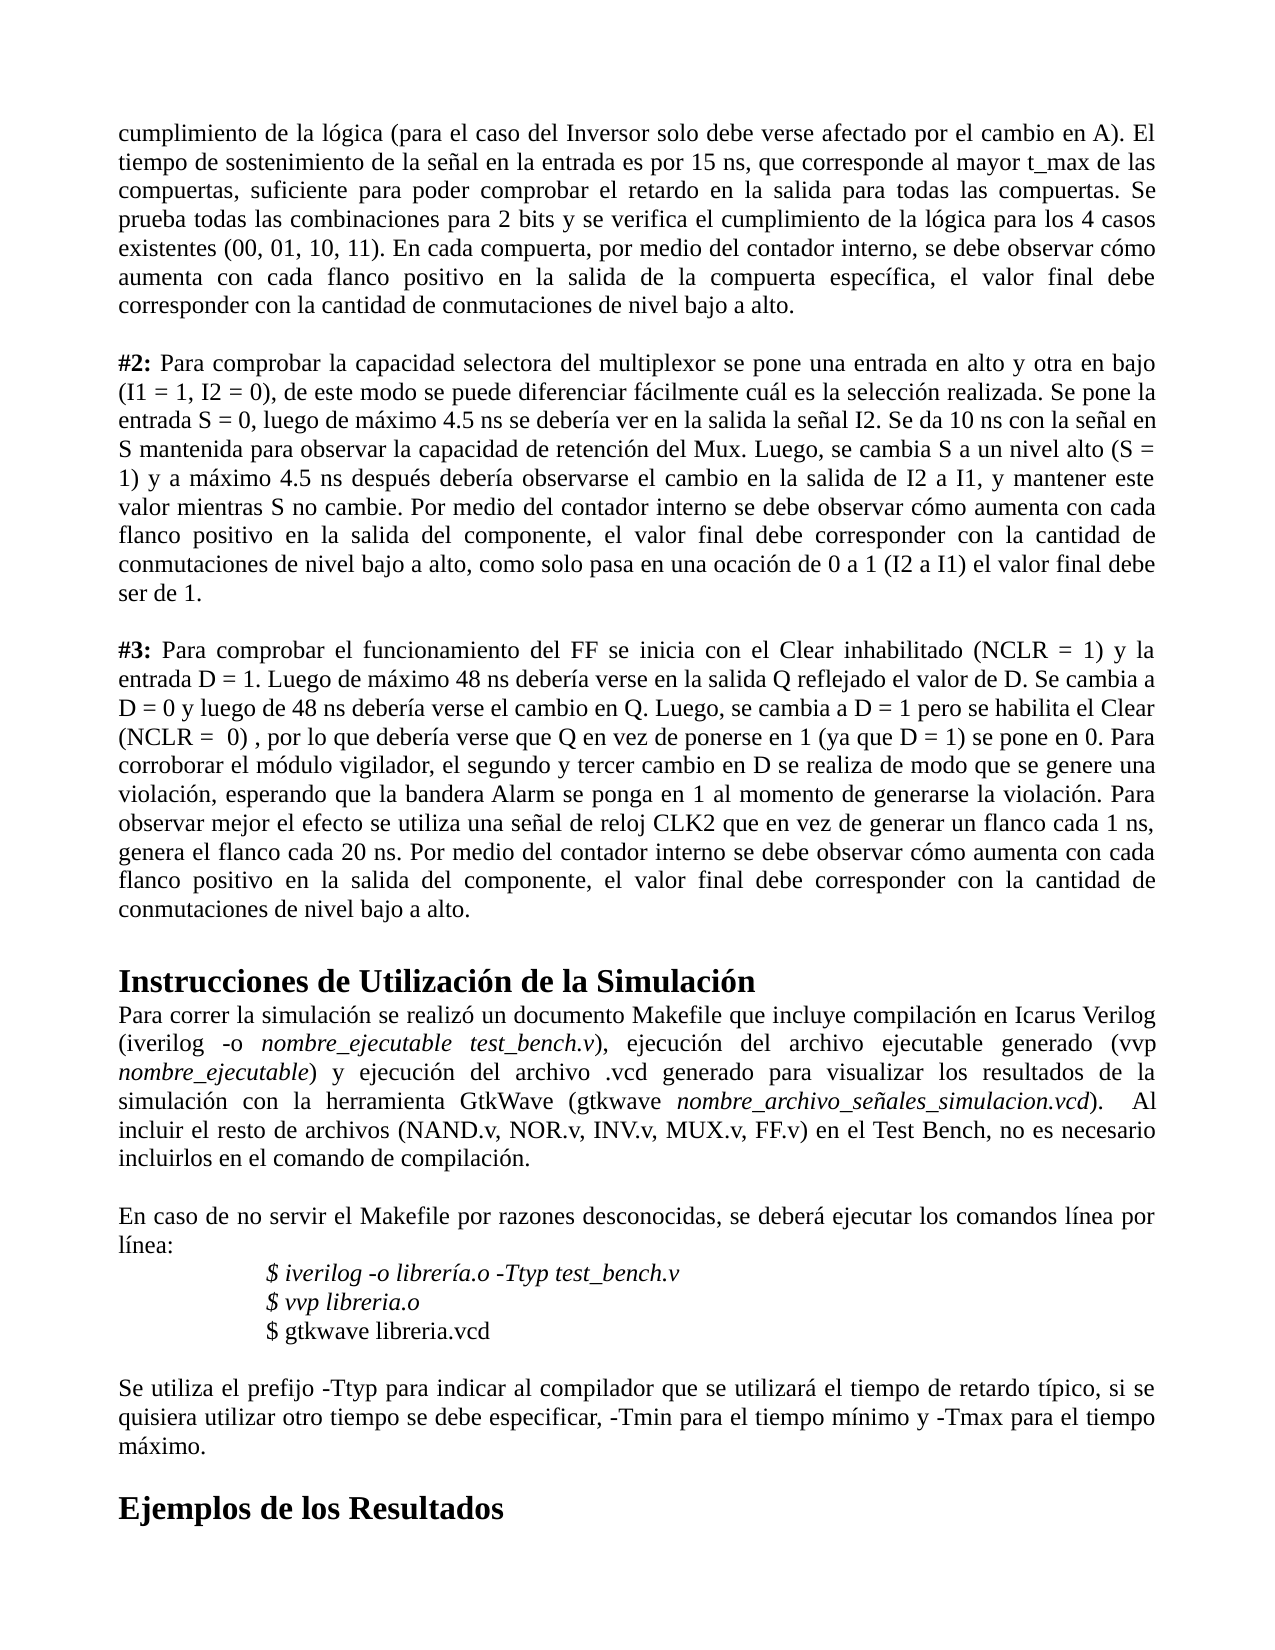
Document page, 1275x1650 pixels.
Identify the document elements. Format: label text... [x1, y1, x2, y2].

text #2: Para comprobar la capacidad selectora del multiplexor se pone una entrada en alto y otra en bajo (I1 = 1, I2 = 0), de este modo se puede diferenciar fácilmente cuál es la selección realizada. Se pone la entrada S = 0, luego de máximo 4.5 ns se debería ver en la salida la señal I2. Se da 10 ns con la señal en S mantenida para observar la capacidad de retención del Mux. Luego, se cambia S a un nivel alto (S = 1) y a máximo 4.5 ns después debería observarse el cambio en la salida de I2 a I1, y mantener este valor mientras S no cambie. Por medio del contador interno se debe observar cómo aumenta con cada flanco positivo en la salida del componente, el valor final debe corresponder con la cantidad de conmutaciones de nivel bajo a alto, como solo pasa en una ocación de 0 a 1 (I2 a I1) el valor final debe ser de 1. [118, 348, 1157, 607]
text $ vvp libreria.o [118, 1287, 1157, 1316]
text $ iverilog -o librería.o -Ttyp test_bench.v [118, 1258, 1157, 1287]
text Instrucciones de Utilización de la Simulación [118, 961, 1157, 1000]
text En caso de no servir el Makefile por razones desconocidas, se deberá ejecutar los comandos línea por línea: [118, 1201, 1157, 1258]
text Ejemplos de los Resultados [118, 1488, 1157, 1527]
text cumplimiento de la lógica (para el caso del Inversor solo debe verse afectado por el cambio en A). El tiempo de sostenimiento de la señal en la entrada es por 15 ns, que corresponde al mayor t_max de las compuertas, suficiente para poder comprobar el retardo en la salida para todas las compuertas. Se prueba todas las combinaciones para 2 bits y se verifica el cumplimiento de la lógica para los 4 casos existentes (00, 01, 10, 11). En cada compuerta, por medio del contador interno, se debe observar cómo aumenta con cada flanco positivo en la salida de la compuerta específica, el valor final debe corresponder con la cantidad de conmutaciones de nivel bajo a alto. [118, 118, 1157, 319]
text $ gtkwave libreria.vcd [118, 1316, 1157, 1345]
text #3: Para comprobar el funcionamiento del FF se inicia con el Clear inhabilitado (NCLR = 1) y la entrada D = 1. Luego de máximo 48 ns debería verse en la salida Q reflejado el valor de D. Se cambia a D = 0 y luego de 48 ns debería verse el cambio en Q. Luego, se cambia a D = 1 pero se habilita el Clear (NCLR = 0) , por lo que debería verse que Q en vez de ponerse en 1 (ya que D = 1) se pone en 0. Para corroborar el módulo vigilador, el segundo y tercer cambio en D se realiza de modo que se genere una violación, esperando que la bandera Alarm se ponga en 1 al momento de generarse la violación. Para observar mejor el efecto se utiliza una señal de reloj CLK2 que en vez de generar un flanco cada 1 ns, genera el flanco cada 20 ns. Por medio del contador interno se debe observar cómo aumenta con cada flanco positivo en la salida del componente, el valor final debe corresponder con la cantidad de conmutaciones de nivel bajo a alto. [118, 636, 1157, 923]
text Se utiliza el prefijo -Ttyp para indicar al compilador que se utilizará el tiempo de retardo típico, si se quisiera utilizar otro tiempo se debe especificar, -Tmin para el tiempo mínimo y -Tmax para el tiempo máximo. [118, 1373, 1157, 1460]
text Para correr la simulación se realizó un documento Makefile que incluye compilación en Icarus Verilog (iverilog -o nombre_ejecutable test_bench.v), ejecución del archivo ejecutable generado (vvp nombre_ejecutable) y ejecución del archivo .vcd generado para visualizar los resultados de la simulación con la herramienta GtkWave (gtkwave nombre_archivo_señales_simulacion.vcd). Al incluir el resto de archivos (NAND.v, NOR.v, INV.v, MUX.v, FF.v) en el Test Bench, no es necesario incluirlos en el comando de compilación. [118, 1000, 1157, 1172]
